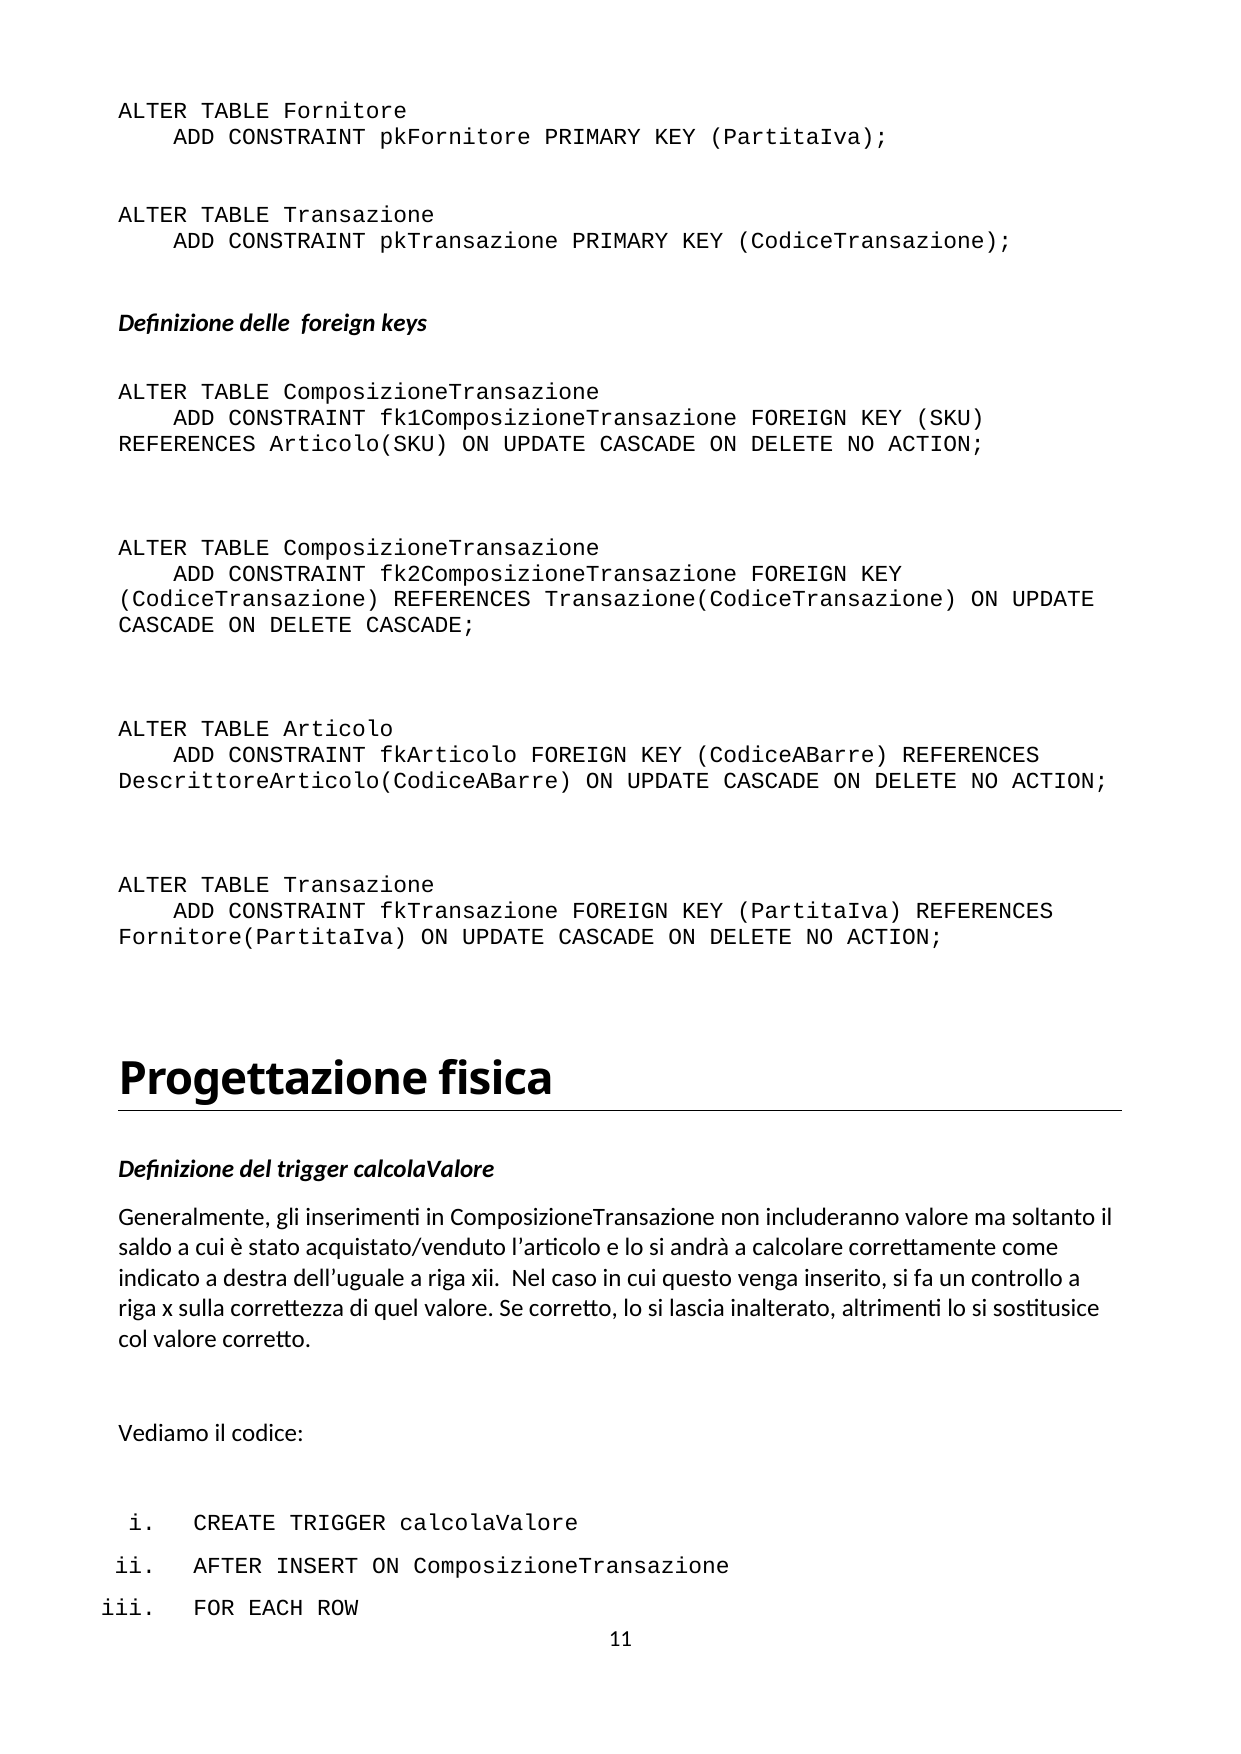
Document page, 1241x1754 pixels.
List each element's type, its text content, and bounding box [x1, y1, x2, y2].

text ADD CONSTRAINT fk2ComposizioneTransazione FOREIGN KEY (CodiceTransazione) REFERENCES Transazione(CodiceTransazione) ON UPDATE CASCADE ON DELETE CASCADE; [118, 562, 1122, 640]
text ADD CONSTRAINT pkFornitore PRIMARY KEY (PartitaIva); [118, 126, 1122, 152]
title Progettazione fisica [118, 1045, 1122, 1110]
text ALTER TABLE Transazione [118, 873, 1122, 899]
text ADD CONSTRAINT fk1ComposizioneTransazione FOREIGN KEY (SKU) REFERENCES Articolo(SKU) ON UPDATE CASCADE ON DELETE NO ACTION; [118, 406, 1122, 458]
text ALTER TABLE Articolo [118, 717, 1122, 743]
list CREATE TRIGGER calcolaValore [156, 1511, 1122, 1537]
text ALTER TABLE Transazione [118, 203, 1122, 229]
list AFTER INSERT ON ComposizioneTransazione [156, 1554, 1122, 1580]
text Vediamo il codice: [118, 1417, 1122, 1448]
text ADD CONSTRAINT pkTransazione PRIMARY KEY (CodiceTransazione); [118, 229, 1122, 255]
text ALTER TABLE ComposizioneTransazione [118, 380, 1122, 406]
text Generalmente, gli inserimenti in ComposizioneTransazione non includeranno valore ma soltanto il saldo a cui è stato acquistato/venduto l’articolo e lo si andrà a calcolare correttamente come indicato a destra dell’uguale a riga xii. Nel caso in cui questo venga inserito, si fa un controllo a riga x sulla correttezza di quel valore. Se corretto, lo si lascia inalterato, altrimenti lo si sostitusice col valore corretto. [118, 1201, 1122, 1353]
list FOR EACH ROW [156, 1597, 1122, 1623]
text ADD CONSTRAINT fkTransazione FOREIGN KEY (PartitaIva) REFERENCES Fornitore(PartitaIva) ON UPDATE CASCADE ON DELETE NO ACTION; [118, 899, 1122, 951]
text Definizione del trigger calcolaValore [118, 1153, 1122, 1184]
text ADD CONSTRAINT fkArticolo FOREIGN KEY (CodiceABarre) REFERENCES DescrittoreArticolo(CodiceABarre) ON UPDATE CASCADE ON DELETE NO ACTION; [118, 743, 1122, 795]
text ALTER TABLE ComposizioneTransazione [118, 536, 1122, 562]
text Definizione delle foreign keys [118, 307, 1122, 338]
text ALTER TABLE Fornitore [118, 100, 1122, 126]
